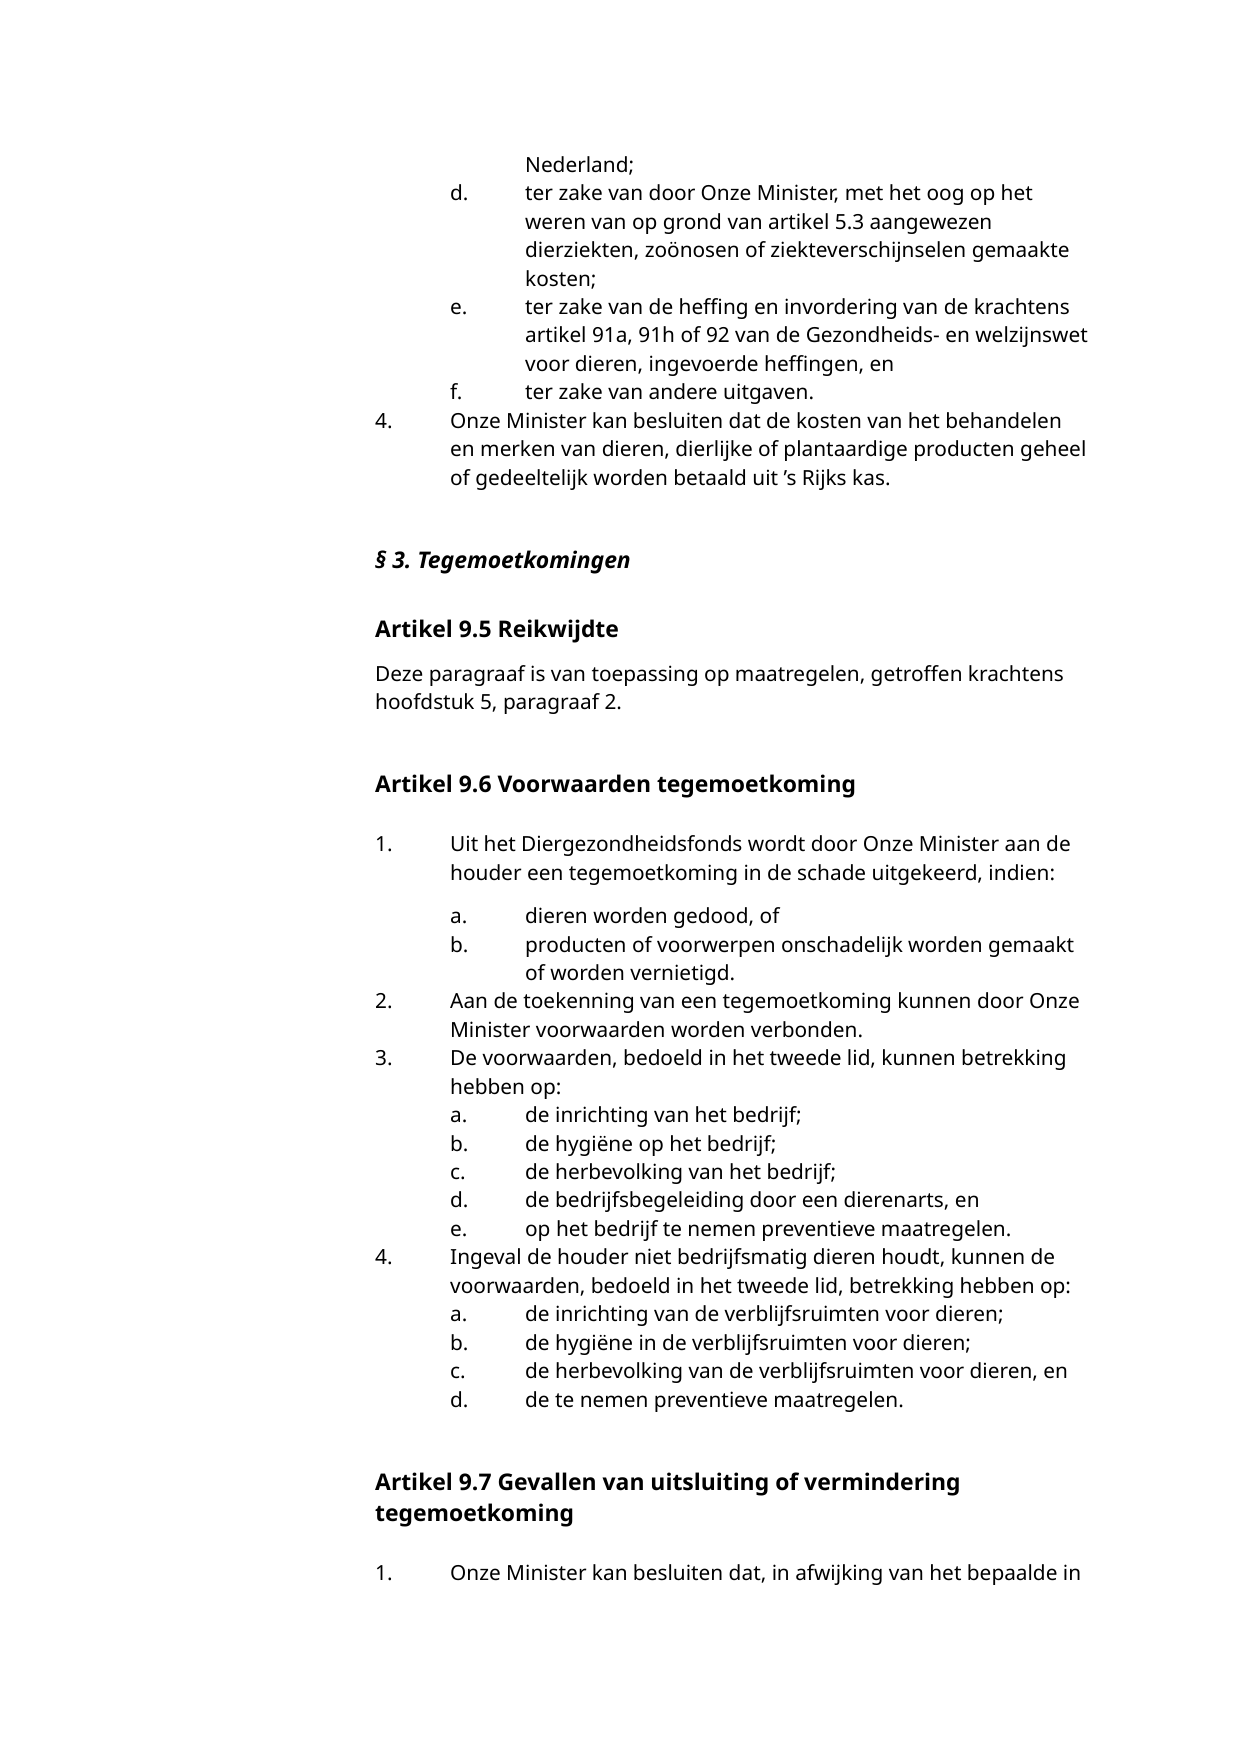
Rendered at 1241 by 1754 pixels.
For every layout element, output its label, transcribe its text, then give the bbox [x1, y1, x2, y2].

list dieren worden gedood, of [450, 901, 1090, 930]
list Uit het Diergezondheidsfonds wordt door Onze Minister aan de houder een tegemoetkoming in de schade uitgekeerd, indien: [375, 829, 1090, 886]
list de hygiëne op het bedrijf; [450, 1129, 1090, 1157]
list Aan de toekenning van een tegemoetkoming kunnen door Onze Minister voorwaarden worden verbonden. [375, 987, 1090, 1043]
list Ingeval de houder niet bedrijfsmatig dieren houdt, kunnen de voorwaarden, bedoeld in het tweede lid, betrekking hebben op: [375, 1242, 1090, 1299]
list de inrichting van de verblijfsruimten voor dieren; [450, 1299, 1090, 1328]
list ter zake van de heffing en invordering van de krachtens artikel 91a, 91h of 92 van de Gezondheids- en welzijnswet voor dieren, ingevoerde heffingen, en [450, 292, 1090, 377]
list de te nemen preventieve maatregelen. [450, 1385, 1090, 1413]
list de inrichting van het bedrijf; [450, 1100, 1090, 1129]
list de herbevolking van het bedrijf; [450, 1157, 1090, 1186]
list de herbevolking van de verblijfsruimten voor dieren, en [450, 1356, 1090, 1385]
list Nederland; [450, 150, 1090, 178]
subtitle Artikel 9.6 Voorwaarden tegemoetkoming [375, 768, 1090, 799]
list producten of voorwerpen onschadelijk worden gemaakt of worden vernietigd. [450, 930, 1090, 987]
list Onze Minister kan besluiten dat de kosten van het behandelen en merken van dieren, dierlijke of plantaardige producten geheel of gedeeltelijk worden betaald uit ’s Rijks kas. [375, 406, 1090, 491]
subtitle Artikel 9.5 Reikwijdte [375, 612, 1090, 644]
list ter zake van door Onze Minister, met het oog op het weren van op grond van artikel 5.3 aangewezen dierziekten, zoönosen of ziekteverschijnselen gemaakte kosten; [450, 178, 1090, 292]
subtitle § 3. Tegemoetkomingen [375, 544, 1090, 575]
text Deze paragraaf is van toepassing op maatregelen, getroffen krachtens hoofdstuk 5, paragraaf 2. [375, 659, 1090, 716]
list de bedrijfsbegeleiding door een dierenarts, en [450, 1186, 1090, 1214]
list ter zake van andere uitgaven. [450, 377, 1090, 406]
list De voorwaarden, bedoeld in het tweede lid, kunnen betrekking hebben op: [375, 1043, 1090, 1100]
subtitle Artikel 9.7 Gevallen van uitsluiting of vermindering tegemoetkoming [375, 1466, 1090, 1528]
list de hygiëne in de verblijfsruimten voor dieren; [450, 1328, 1090, 1356]
list Onze Minister kan besluiten dat, in afwijking van het bepaalde in [375, 1558, 1090, 1587]
list op het bedrijf te nemen preventieve maatregelen. [450, 1214, 1090, 1242]
